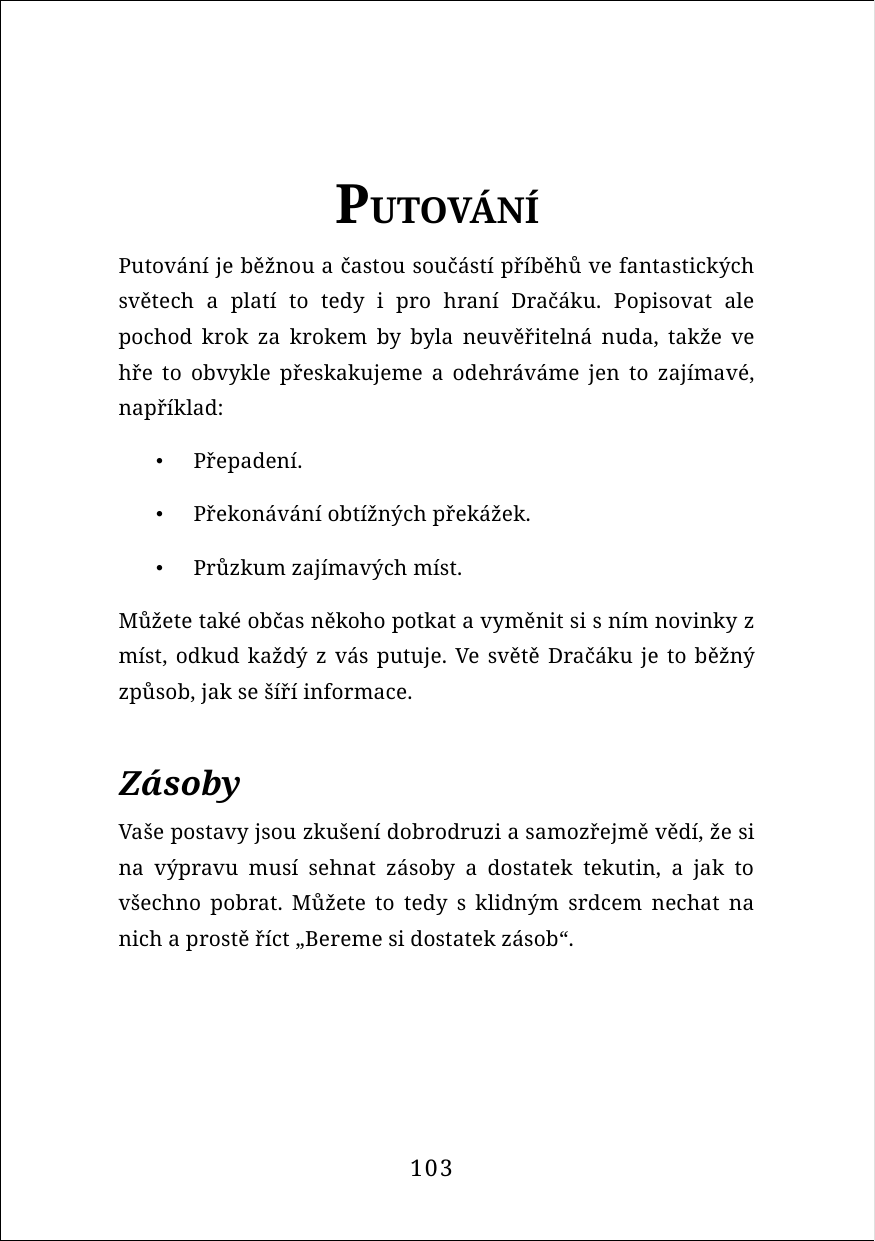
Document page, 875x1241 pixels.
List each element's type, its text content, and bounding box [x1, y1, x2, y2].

subtitle Zásoby [118, 760, 756, 805]
text Vaše postavy jsou zkušení dobrodruzi a samozřejmě vědí, že si na výpravu musí sehnat zásoby a dostatek tekutin, a jak to všechno pobrat. Můžete to tedy s klidným srdcem nechat na nich a prostě říct „Bereme si dostatek zásob“. [118, 817, 756, 952]
list Překonávání obtížných překážek. [156, 499, 756, 528]
list Průzkum zajímavých míst. [156, 553, 756, 581]
text Můžete také občas někoho potkat a vyměnit si s ním novinky z míst, odkud každý z vás putuje. Ve světě Dračáku je to běžný způsob, jak se šíří informace. [118, 606, 756, 706]
text Putování je běžnou a častou součástí příběhů ve fantastických světech a platí to tedy i pro hraní Dračáku. Popisovat ale pochod krok za krokem by byla neuvěřitelná nuda, takže ve hře to obvykle přeskakujeme a odehráváme jen to zajímavé, například: [118, 251, 756, 422]
list Přepadení. [156, 446, 756, 475]
subtitle Putování [118, 166, 756, 239]
